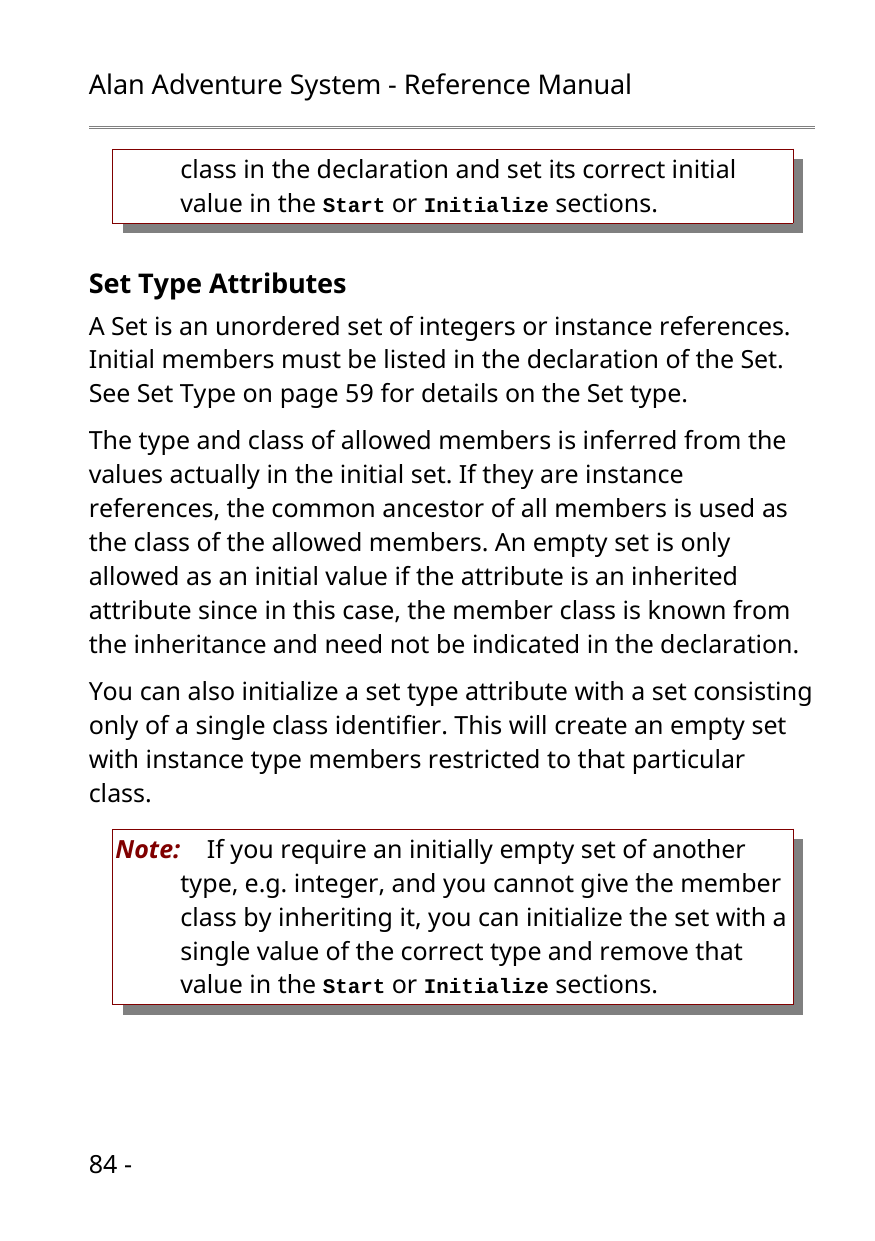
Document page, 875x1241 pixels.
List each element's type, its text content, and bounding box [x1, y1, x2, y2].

list If you require an initially empty set of another type, e.g. integer, and you cannot give the member class by inheriting it, you can initialize the set with a single value of the correct type and remove that value in the Start or Initialize sections. [113, 830, 793, 1004]
subtitle Set Type Attributes [88, 264, 815, 301]
list class in the declaration and set its correct initial value in the Start or Initialize sections. [113, 150, 793, 222]
text The type and class of allowed members is inferred from the values actually in the initial set. If they are instance references, the common ancestor of all members is used as the class of the allowed members. An empty set is only allowed as an initial value if the attribute is an inherited attribute since in this case, the member class is known from the inheritance and need not be indicated in the declaration. [88, 423, 815, 661]
text A Set is an unordered set of integers or instance references. Initial members must be listed in the declaration of the Set. See Set Type on page 42 for details on the Set type. [88, 308, 815, 410]
text You can also initialize a set type attribute with a set consisting only of a single class identifier. This will create an empty set with instance type members restricted to that particular class. [88, 674, 815, 810]
